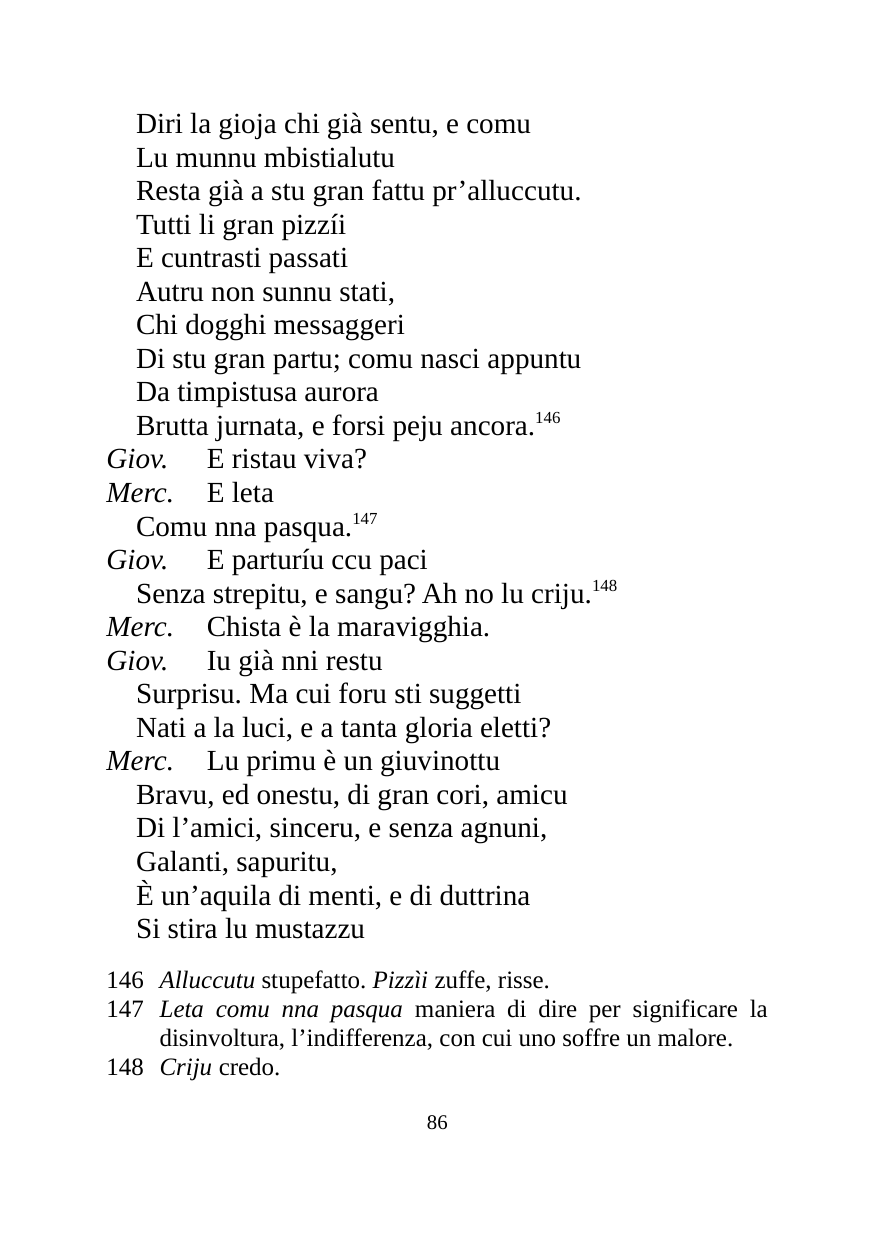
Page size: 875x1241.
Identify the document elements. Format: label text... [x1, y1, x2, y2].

text Merc. Lu primu è un giuvinottu Bravu, ed onestu, di gran cori, amicu Di l’amici, sinceru, e senza agnuni, Galanti, sapuritu, È un’aquila di menti, e di duttrina Si stira lu mustazzu [106, 743, 768, 945]
text Merc. E leta Comu nna pasqua. [106, 475, 768, 542]
text Diri la gioja chi già sentu, e comu Lu munnu mbistialutu Resta già a stu gran fattu pr’alluccutu. Tutti li gran pizzíi E cuntrasti passati Autru non sunnu stati, Chi dogghi messaggeri Di stu gran partu; comu nasci appuntu Da timpistusa aurora Brutta jurnata, e forsi peju ancora. [106, 106, 768, 442]
text Merc. Chista è la maravigghia. [106, 609, 768, 643]
text Criju credo. [106, 1052, 768, 1080]
text Giov. E parturíu ccu paci Senza strepitu, e sangu? Ah no lu criju. [106, 542, 768, 609]
text Leta comu nna pasqua maniera di dire per significare la disinvoltura, l’indifferenza, con cui uno soffre un malore. [106, 994, 768, 1052]
text Giov. E ristau viva? [106, 442, 768, 475]
text Alluccutu stupefatto. Pizzìi zuffe, risse. [106, 965, 768, 994]
text Giov. Iu già nni restu Surprisu. Ma cui foru sti suggetti Nati a la luci, e a tanta gloria eletti? [106, 643, 768, 743]
